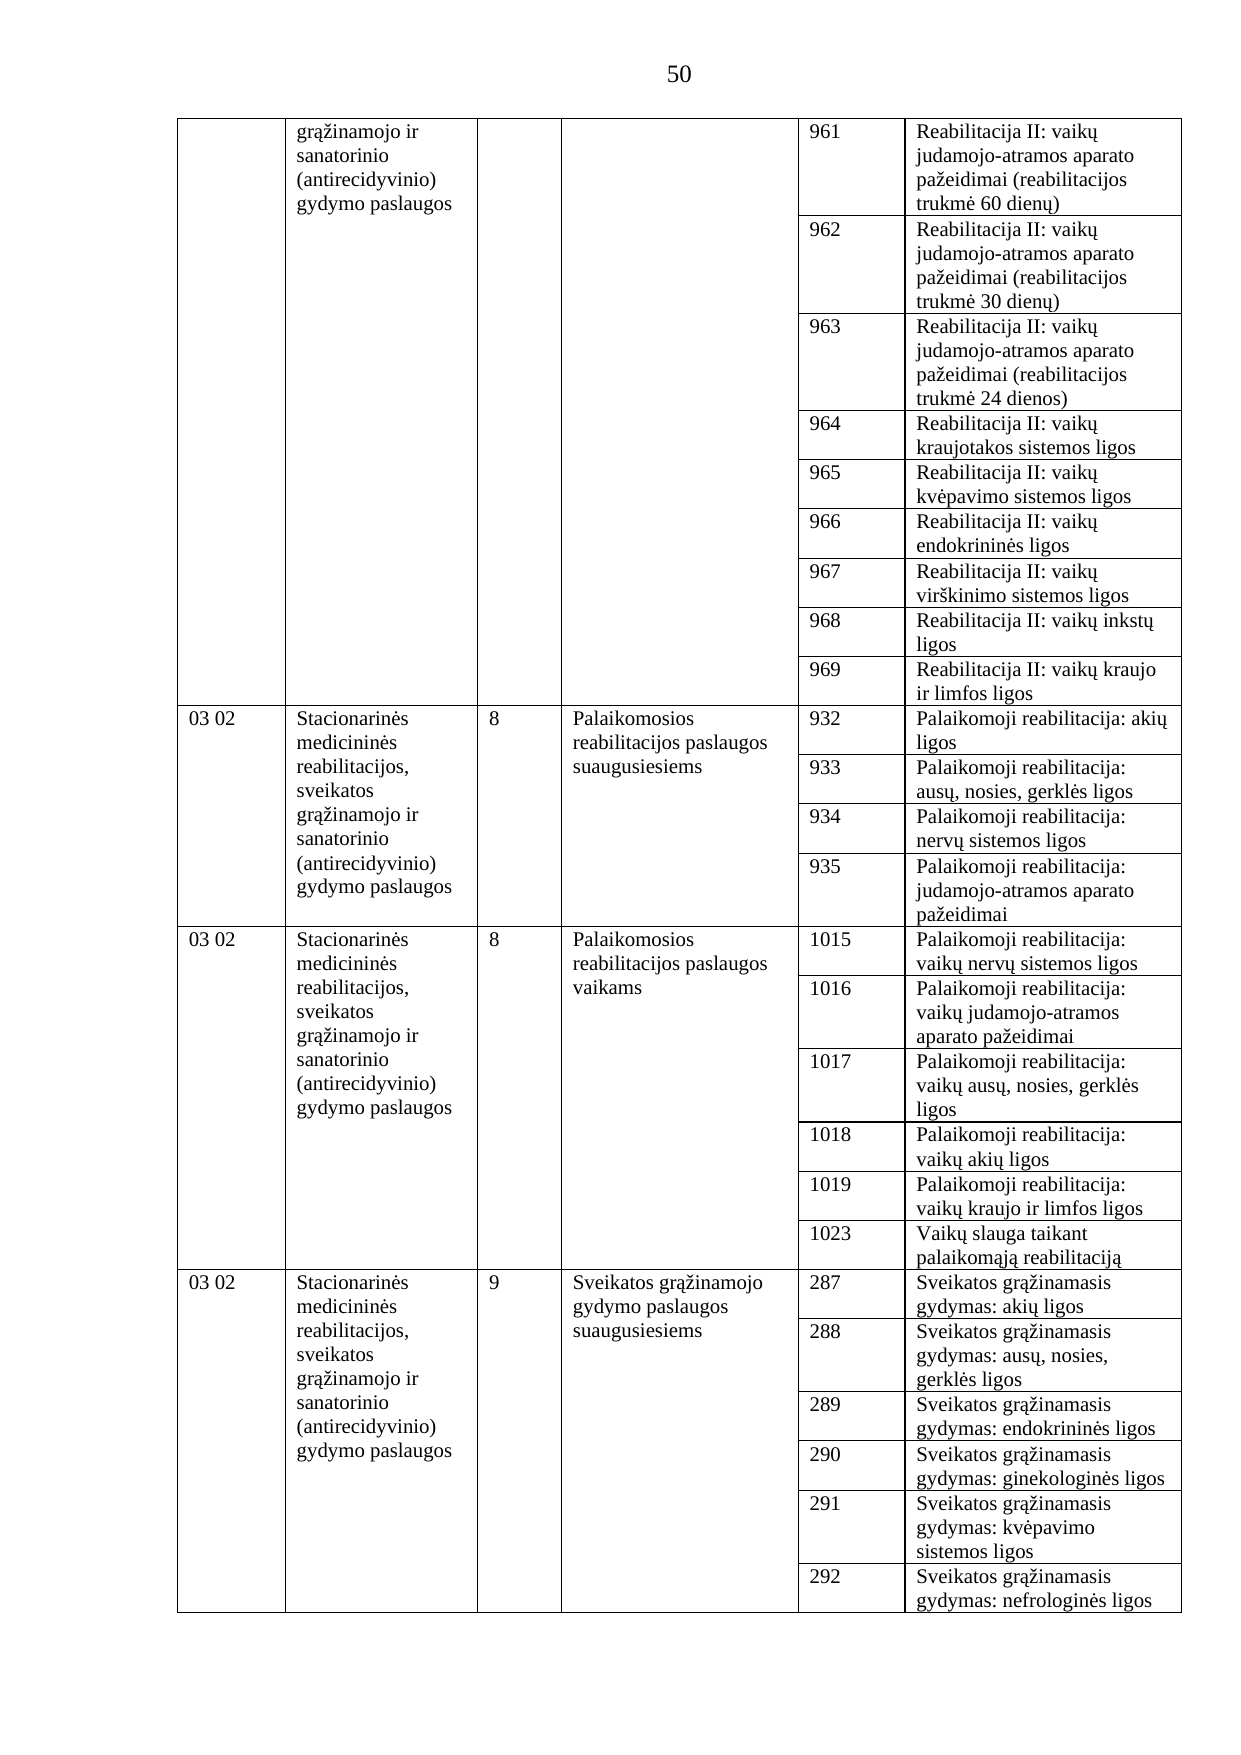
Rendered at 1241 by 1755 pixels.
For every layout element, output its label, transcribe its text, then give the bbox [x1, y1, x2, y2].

table_cell 964 [799, 411, 904, 459]
table_cell 03 02 [178, 927, 285, 1269]
table_cell grąžinamojo ir sanatorinio (antirecidyvinio) gydymo paslaugos [286, 119, 477, 705]
table_cell 963 [799, 314, 904, 410]
table_cell 291 [799, 1491, 904, 1563]
table_cell Reabilitacija II: vaikų judamojo-atramos aparato pažeidimai (reabilitacijos trukmė 30 dienų) [906, 216, 1181, 313]
table_cell 1015 [799, 927, 904, 975]
table_cell Palaikomoji reabilitacija: ausų, nosies, gerklės ligos [906, 755, 1181, 803]
table_cell Palaikomoji reabilitacija: nervų sistemos ligos [906, 804, 1181, 852]
table_cell 965 [799, 460, 904, 508]
table_cell Stacionarinės medicininės reabilitacijos, sveikatos grąžinamojo ir sanatorinio (antirecidyvinio) gydymo paslaugos [286, 706, 477, 926]
table_cell 1016 [799, 976, 904, 1048]
table_cell 968 [799, 608, 904, 656]
table_cell Reabilitacija II: vaikų kraujo ir limfos ligos [906, 657, 1181, 705]
table_cell [478, 119, 561, 705]
table_cell Sveikatos grąžinamasis gydymas: ausų, nosies, gerklės ligos [906, 1319, 1181, 1391]
table_cell Palaikomosios reabilitacijos paslaugos vaikams [562, 927, 798, 1269]
table_cell Sveikatos grąžinamasis gydymas: kvėpavimo sistemos ligos [906, 1491, 1181, 1563]
table_cell Reabilitacija II: vaikų virškinimo sistemos ligos [906, 559, 1181, 607]
table_cell Sveikatos grąžinamasis gydymas: nefrologinės ligos [906, 1564, 1181, 1612]
table_cell Palaikomoji reabilitacija: vaikų akių ligos [906, 1123, 1181, 1171]
table_cell 288 [799, 1319, 904, 1391]
table_cell 961 [799, 119, 904, 215]
table_cell Sveikatos grąžinamasis gydymas: ginekologinės ligos [906, 1441, 1181, 1489]
table_cell 967 [799, 559, 904, 607]
table_cell 1019 [799, 1172, 904, 1220]
table_cell 1017 [799, 1049, 904, 1121]
table_cell 966 [799, 509, 904, 557]
table_cell [562, 119, 798, 705]
table_cell Palaikomoji reabilitacija: vaikų judamojo-atramos aparato pažeidimai [906, 976, 1181, 1048]
table_cell 962 [799, 216, 904, 313]
table_cell Palaikomoji reabilitacija: vaikų nervų sistemos ligos [906, 927, 1181, 975]
table_cell Palaikomosios reabilitacijos paslaugos suaugusiesiems [562, 706, 798, 926]
table_cell 03 02 [178, 1270, 285, 1612]
table_cell 03 02 [178, 706, 285, 926]
table_cell 1023 [799, 1221, 904, 1269]
table_cell Vaikų slauga taikant palaikomąją reabilitaciją [906, 1221, 1181, 1269]
table_cell 9 [478, 1270, 561, 1612]
table_cell 935 [799, 854, 904, 926]
table_cell Stacionarinės medicininės reabilitacijos, sveikatos grąžinamojo ir sanatorinio (antirecidyvinio) gydymo paslaugos [286, 1270, 477, 1612]
table_cell 292 [799, 1564, 904, 1612]
table_cell Reabilitacija II: vaikų kvėpavimo sistemos ligos [906, 460, 1181, 508]
table_cell 1018 [799, 1123, 904, 1171]
table_cell Palaikomoji reabilitacija: vaikų ausų, nosies, gerklės ligos [906, 1049, 1181, 1121]
table_cell 934 [799, 804, 904, 852]
table_cell Reabilitacija II: vaikų kraujotakos sistemos ligos [906, 411, 1181, 459]
table_cell Reabilitacija II: vaikų endokrininės ligos [906, 509, 1181, 557]
table_cell 287 [799, 1270, 904, 1318]
table_cell 290 [799, 1441, 904, 1489]
table_cell 8 [478, 927, 561, 1269]
table_cell Palaikomoji reabilitacija: vaikų kraujo ir limfos ligos [906, 1172, 1181, 1220]
table_cell Reabilitacija II: vaikų inkstų ligos [906, 608, 1181, 656]
table_cell 933 [799, 755, 904, 803]
table_cell Sveikatos grąžinamasis gydymas: akių ligos [906, 1270, 1181, 1318]
table_cell 969 [799, 657, 904, 705]
table_cell 932 [799, 706, 904, 754]
table_cell Reabilitacija II: vaikų judamojo-atramos aparato pažeidimai (reabilitacijos trukmė 60 dienų) [906, 119, 1181, 215]
table_cell Sveikatos grąžinamojo gydymo paslaugos suaugusiesiems [562, 1270, 798, 1612]
table_cell Stacionarinės medicininės reabilitacijos, sveikatos grąžinamojo ir sanatorinio (antirecidyvinio) gydymo paslaugos [286, 927, 477, 1269]
table_cell Sveikatos grąžinamasis gydymas: endokrininės ligos [906, 1392, 1181, 1440]
table_cell Palaikomoji reabilitacija: akių ligos [906, 706, 1181, 754]
table_cell [178, 119, 285, 705]
table_cell Reabilitacija II: vaikų judamojo-atramos aparato pažeidimai (reabilitacijos trukmė 24 dienos) [906, 314, 1181, 410]
table_cell 8 [478, 706, 561, 926]
table_cell Palaikomoji reabilitacija: judamojo-atramos aparato pažeidimai [906, 854, 1181, 926]
table_cell 289 [799, 1392, 904, 1440]
